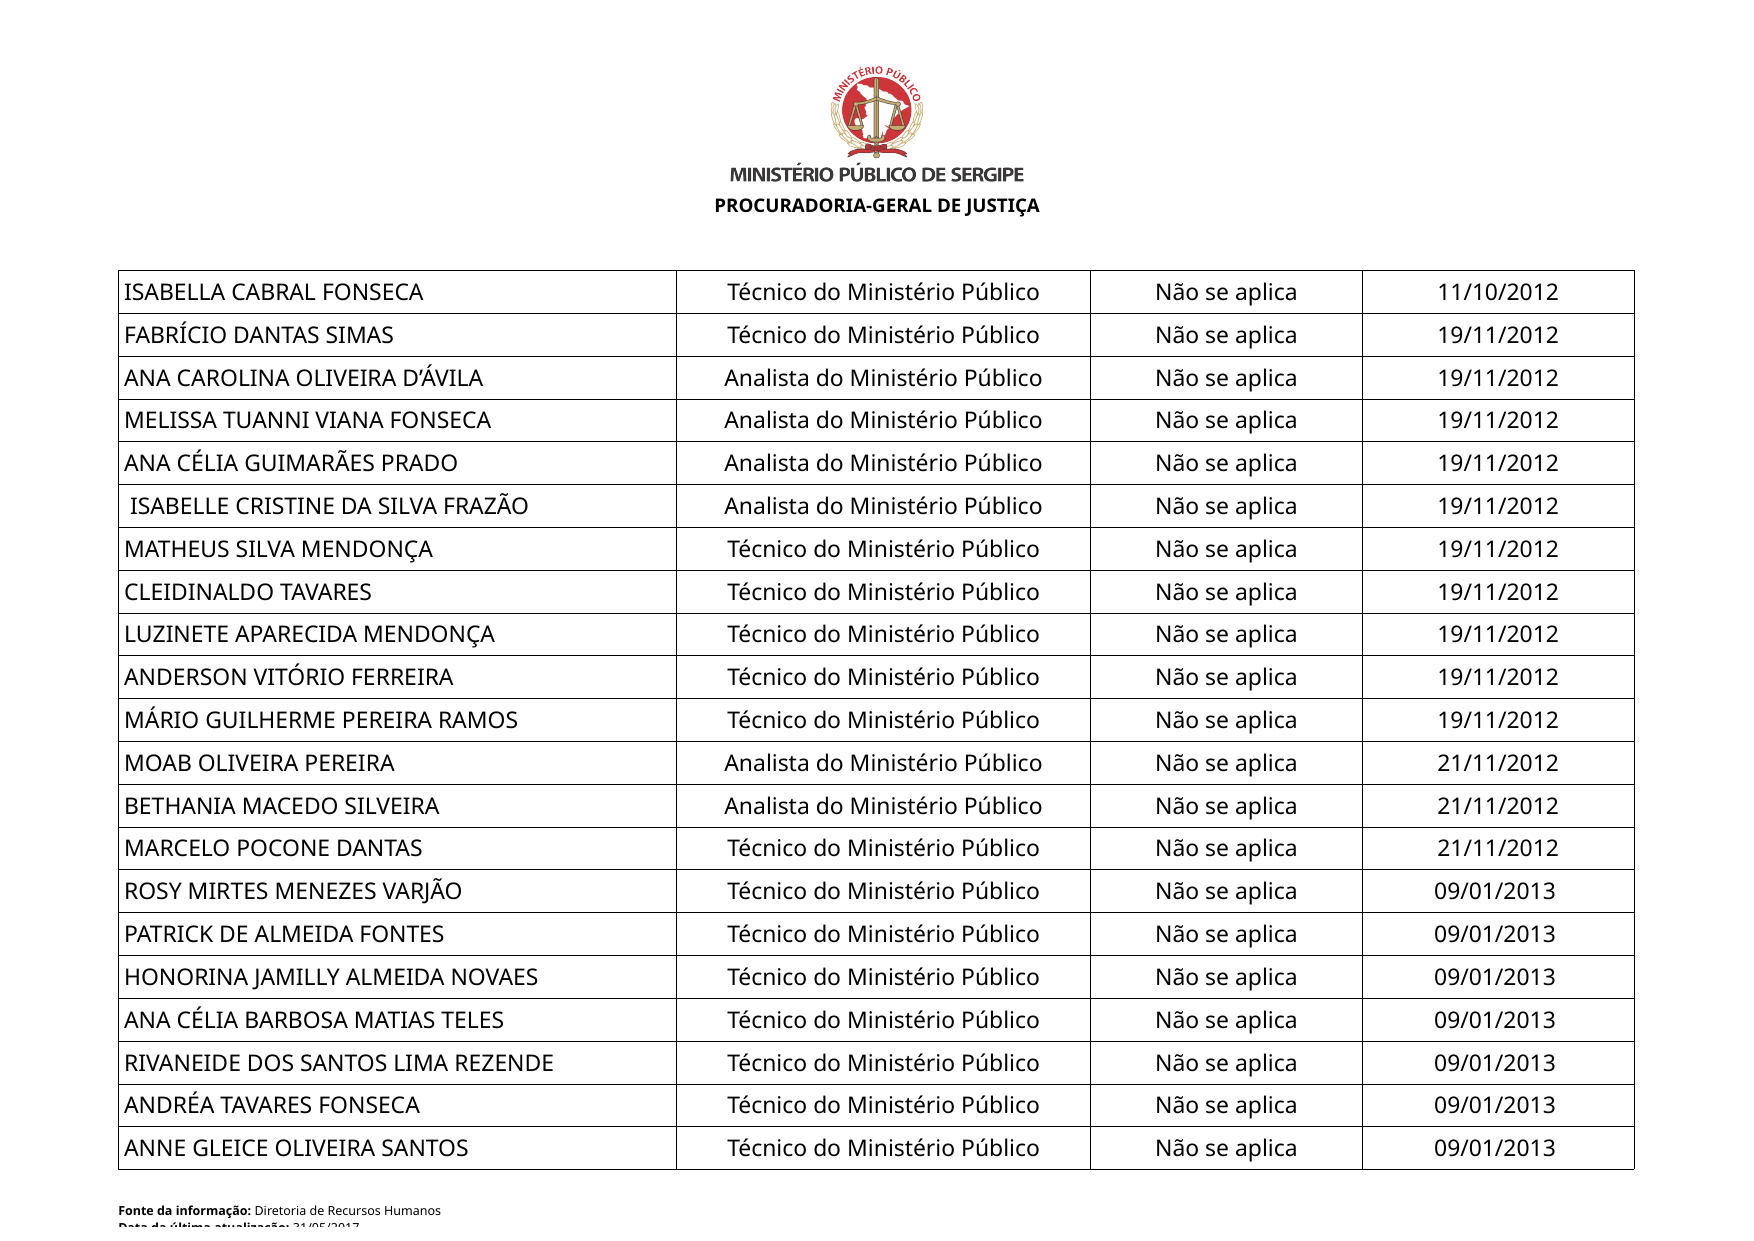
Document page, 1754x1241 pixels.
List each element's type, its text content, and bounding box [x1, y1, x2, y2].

table_cell Técnico do Ministério Público [677, 699, 1090, 741]
table_cell Não se aplica [1091, 656, 1362, 698]
table_cell Técnico do Ministério Público [677, 271, 1090, 313]
table_cell ISABELLA CABRAL FONSECA [119, 271, 676, 313]
table_cell 19/11/2012 [1363, 485, 1634, 527]
table_cell PATRICK DE ALMEIDA FONTES [119, 913, 676, 955]
table_cell 19/11/2012 [1363, 442, 1634, 484]
table_cell Não se aplica [1091, 357, 1362, 398]
table_cell ANDERSON VITÓRIO FERREIRA [119, 656, 676, 698]
table_cell Não se aplica [1091, 1085, 1362, 1126]
table_cell LUZINETE APARECIDA MENDONÇA [119, 614, 676, 655]
table_cell Técnico do Ministério Público [677, 828, 1090, 869]
picture [730, 66, 1024, 185]
table_cell FABRÍCIO DANTAS SIMAS [119, 314, 676, 356]
table_cell Não se aplica [1091, 1127, 1362, 1169]
table_cell Técnico do Ministério Público [677, 571, 1090, 612]
table_cell Técnico do Ministério Público [677, 870, 1090, 912]
table_cell 19/11/2012 [1363, 571, 1634, 612]
table_cell BETHANIA MACEDO SILVEIRA [119, 785, 676, 827]
table_cell Não se aplica [1091, 742, 1362, 784]
table_cell Técnico do Ministério Público [677, 314, 1090, 356]
table_cell MATHEUS SILVA MENDONÇA [119, 528, 676, 570]
table_cell Não se aplica [1091, 614, 1362, 655]
table_cell MOAB OLIVEIRA PEREIRA [119, 742, 676, 784]
table_cell 19/11/2012 [1363, 656, 1634, 698]
table_cell Técnico do Ministério Público [677, 1127, 1090, 1169]
table_cell Não se aplica [1091, 699, 1362, 741]
table_cell Não se aplica [1091, 785, 1362, 827]
table_cell Não se aplica [1091, 999, 1362, 1041]
table_cell MÁRIO GUILHERME PEREIRA RAMOS [119, 699, 676, 741]
table_cell Técnico do Ministério Público [677, 999, 1090, 1041]
table_cell 21/11/2012 [1363, 785, 1634, 827]
table_cell 19/11/2012 [1363, 314, 1634, 356]
table_cell 09/01/2013 [1363, 1042, 1634, 1083]
table_cell ISABELLE CRISTINE DA SILVA FRAZÃO [119, 485, 676, 527]
table_cell 19/11/2012 [1363, 357, 1634, 398]
table_cell Analista do Ministério Público [677, 785, 1090, 827]
table_cell Analista do Ministério Público [677, 400, 1090, 441]
table_cell CLEIDINALDO TAVARES [119, 571, 676, 612]
table_cell HONORINA JAMILLY ALMEIDA NOVAES [119, 956, 676, 998]
table_cell ANDRÉA TAVARES FONSECA [119, 1085, 676, 1126]
table_cell 21/11/2012 [1363, 742, 1634, 784]
table_cell Técnico do Ministério Público [677, 1042, 1090, 1083]
table_cell 11/10/2012 [1363, 271, 1634, 313]
table_cell Não se aplica [1091, 485, 1362, 527]
table_cell Não se aplica [1091, 442, 1362, 484]
table_cell Analista do Ministério Público [677, 485, 1090, 527]
table_cell ANA CAROLINA OLIVEIRA D’ÁVILA [119, 357, 676, 398]
table_cell RIVANEIDE DOS SANTOS LIMA REZENDE [119, 1042, 676, 1083]
table_cell ROSY MIRTES MENEZES VARJÃO [119, 870, 676, 912]
table_cell 09/01/2013 [1363, 1085, 1634, 1126]
table_cell Não se aplica [1091, 314, 1362, 356]
table_cell Técnico do Ministério Público [677, 913, 1090, 955]
table_cell 21/11/2012 [1363, 828, 1634, 869]
table_cell 19/11/2012 [1363, 400, 1634, 441]
table_cell 19/11/2012 [1363, 699, 1634, 741]
table_cell 09/01/2013 [1363, 956, 1634, 998]
table_cell Técnico do Ministério Público [677, 528, 1090, 570]
table_cell ANA CÉLIA BARBOSA MATIAS TELES [119, 999, 676, 1041]
table_cell 19/11/2012 [1363, 528, 1634, 570]
table_cell Técnico do Ministério Público [677, 614, 1090, 655]
table_cell Não se aplica [1091, 571, 1362, 612]
table_cell 09/01/2013 [1363, 913, 1634, 955]
table_cell 09/01/2013 [1363, 1127, 1634, 1169]
table_cell Analista do Ministério Público [677, 357, 1090, 398]
table_cell 19/11/2012 [1363, 614, 1634, 655]
table_cell Analista do Ministério Público [677, 742, 1090, 784]
table_cell Não se aplica [1091, 528, 1362, 570]
table_cell Técnico do Ministério Público [677, 1085, 1090, 1126]
table_cell MARCELO POCONE DANTAS [119, 828, 676, 869]
table_cell Não se aplica [1091, 400, 1362, 441]
table_cell Não se aplica [1091, 828, 1362, 869]
table_cell 09/01/2013 [1363, 999, 1634, 1041]
table_cell MELISSA TUANNI VIANA FONSECA [119, 400, 676, 441]
table_cell Não se aplica [1091, 271, 1362, 313]
table_cell Analista do Ministério Público [677, 442, 1090, 484]
table_cell Técnico do Ministério Público [677, 656, 1090, 698]
table_cell Não se aplica [1091, 870, 1362, 912]
table_cell ANNE GLEICE OLIVEIRA SANTOS [119, 1127, 676, 1169]
table_cell Não se aplica [1091, 913, 1362, 955]
table_cell 09/01/2013 [1363, 870, 1634, 912]
table_cell ANA CÉLIA GUIMARÃES PRADO [119, 442, 676, 484]
table_cell Não se aplica [1091, 956, 1362, 998]
table_cell Não se aplica [1091, 1042, 1362, 1083]
table_cell Técnico do Ministério Público [677, 956, 1090, 998]
